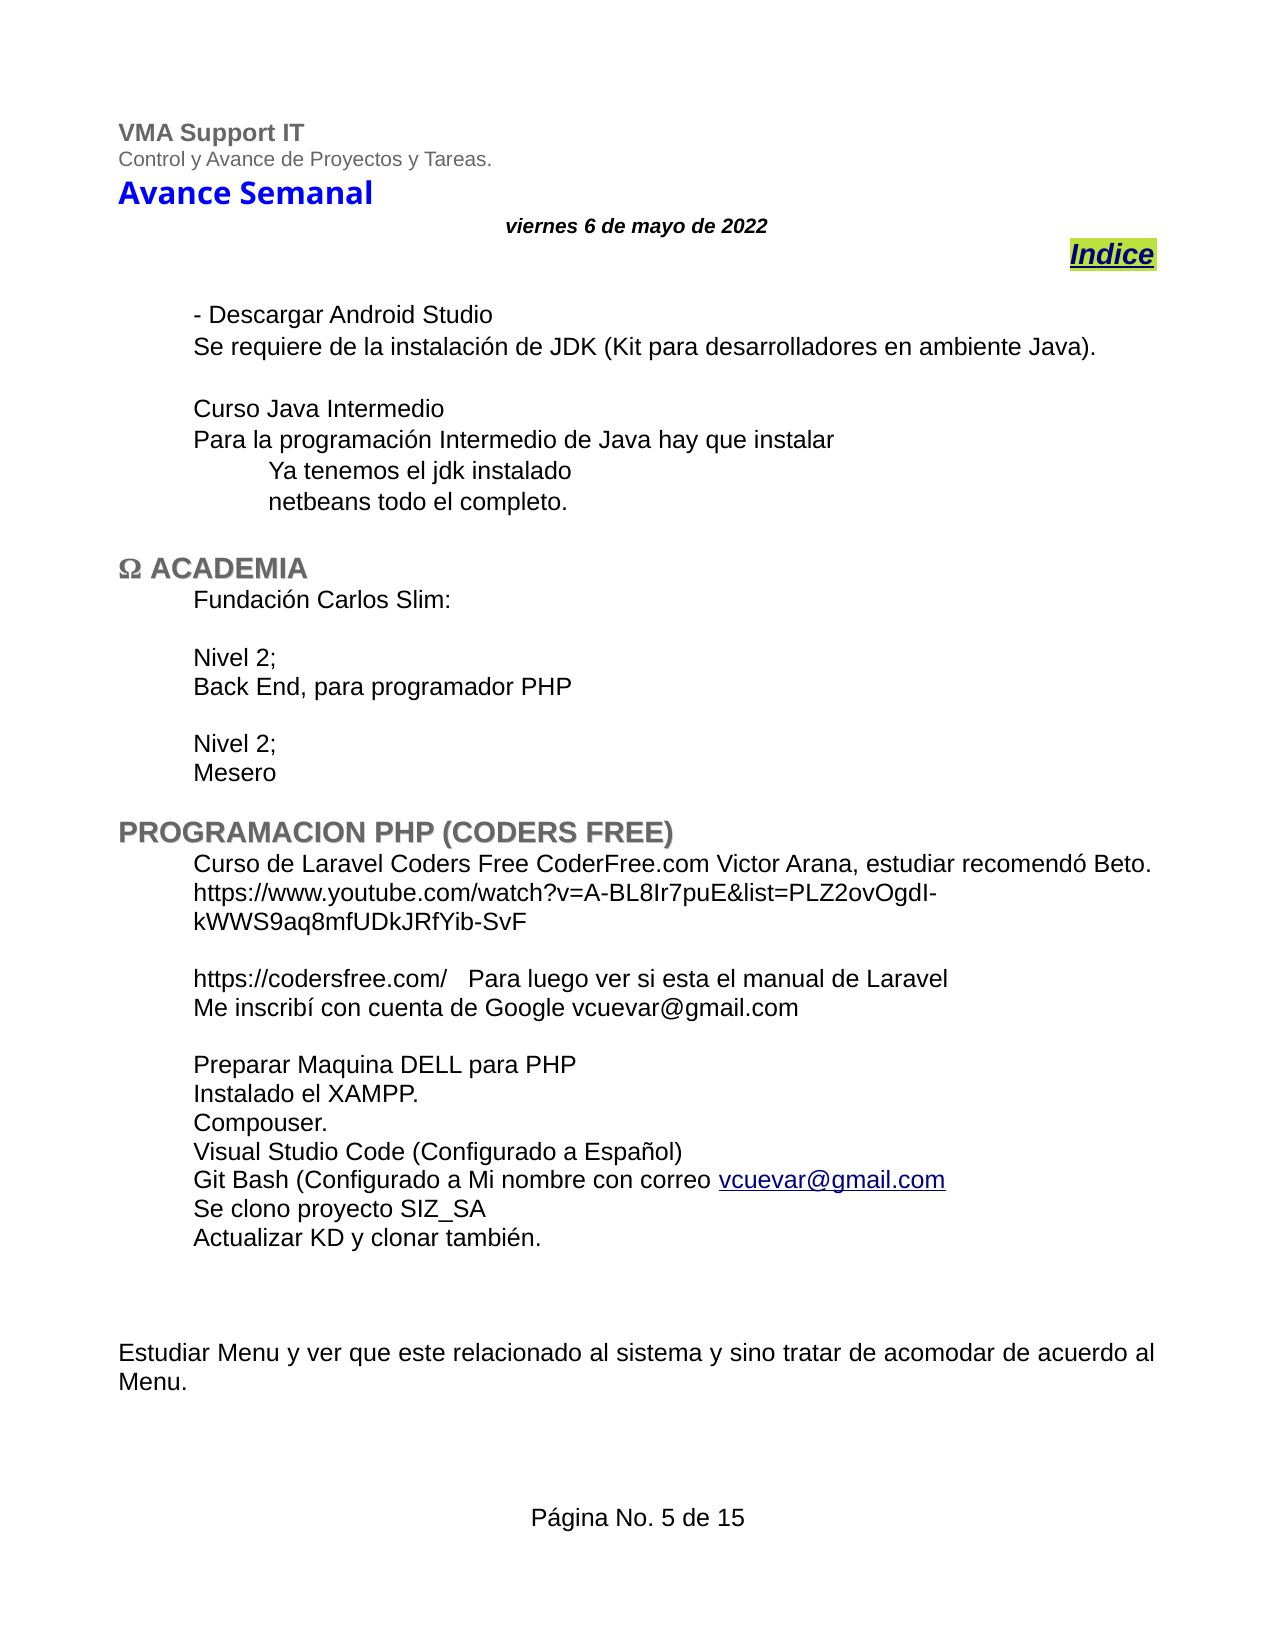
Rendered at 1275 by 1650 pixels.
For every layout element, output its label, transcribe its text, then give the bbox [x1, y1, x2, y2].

text Se clono proyecto SIZ_SA [193, 1194, 1157, 1223]
text Mesero [193, 758, 1157, 787]
text Curso de Laravel Coders Free CoderFree.com Victor Arana, estudiar recomendó Beto. [193, 849, 1157, 878]
text Back End, para programador PHP [193, 672, 1157, 700]
text Estudiar Menu y ver que este relacionado al sistema y sino tratar de acomodar de acuerdo al Menu. [118, 1338, 1157, 1395]
list Para la programación Intermedio de Java hay que instalar [118, 424, 1157, 453]
subtitle Ω ACADEMIA [118, 551, 1157, 585]
text Visual Studio Code (Configurado a Español) [193, 1137, 1157, 1165]
text Me inscribí con cuenta de Google vcuevar@gmail.com [193, 993, 1157, 1022]
text Compouser. [193, 1108, 1157, 1137]
text Instalado el XAMPP. [193, 1079, 1157, 1108]
text Nivel 2; [193, 643, 1157, 672]
text Actualizar KD y clonar también. [193, 1223, 1157, 1252]
list Se requiere de la instalación de JDK (Kit para desarrolladores en ambiente Java). [193, 331, 1157, 360]
list - Descargar Android Studio [193, 300, 1157, 329]
text Git Bash (Configurado a Mi nombre con correo vcuevar@gmail.com [193, 1165, 1157, 1194]
text Nivel 2; [193, 729, 1157, 758]
text https://codersfree.com/ Para luego ver si esta el manual de Laravel [193, 964, 1157, 993]
text Preparar Maquina DELL para PHP [193, 1050, 1157, 1079]
subtitle PROGRAMACION PHP (CODERS FREE) [118, 815, 1157, 849]
text Fundación Carlos Slim: [193, 585, 1157, 614]
list Ya tenemos el jdk instalado [118, 456, 1157, 484]
text https://www.youtube.com/watch?v=A-BL8Ir7puE&list=PLZ2ovOgdI-kWWS9aq8mfUDkJRfYib-SvF [193, 878, 1157, 935]
list Curso Java Intermedio [118, 393, 1157, 422]
list netbeans todo el completo. [118, 487, 1157, 515]
